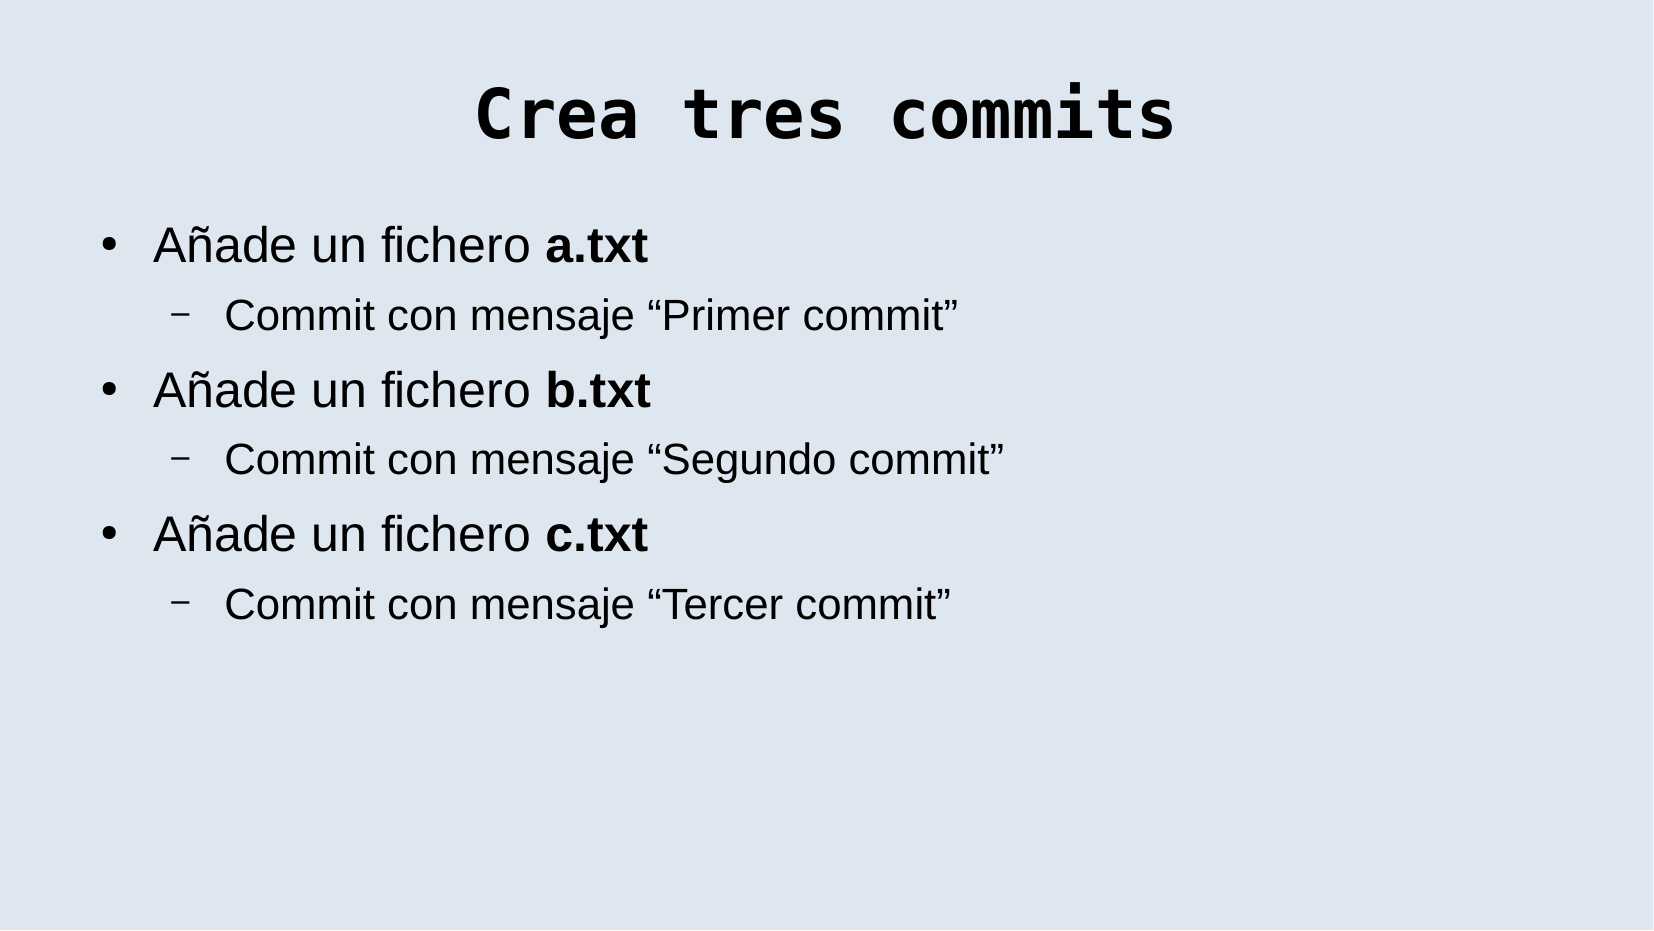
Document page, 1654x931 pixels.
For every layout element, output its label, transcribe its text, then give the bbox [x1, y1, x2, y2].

list Añade un fichero a.txt Commit con mensaje “Primer commit” Añade un fichero b.txt Commit con mensaje “Segundo commit” Añade un fichero c.txt Commit con mensaje “Tercer commit” [82, 217, 1571, 758]
title Crea tres commits [82, 37, 1571, 193]
